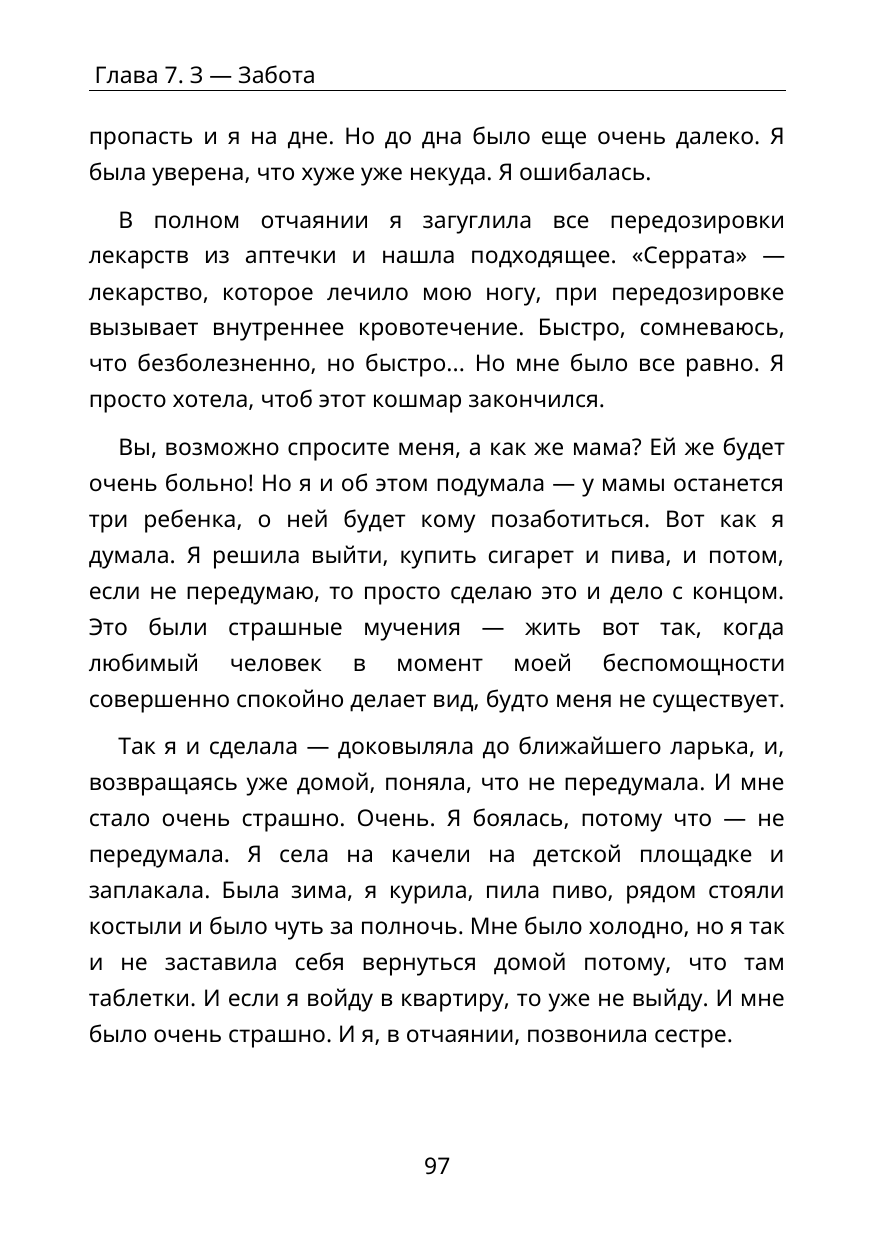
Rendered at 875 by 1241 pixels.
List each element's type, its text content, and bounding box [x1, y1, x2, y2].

text Вы, возможно спросите меня, а как же мама? Ей же будет очень больно! Но я и об этом подумала — у мамы останется три ребенка, о ней будет кому позаботиться. Вот как я думала. Я решила выйти, купить сигарет и пива, и потом, если не передумаю, то просто сделаю это и дело с концом. Это были страшные мучения — жить вот так, когда любимый человек в момент моей беспомощности совершенно спокойно делает вид, будто меня не существует. [88, 431, 786, 714]
text В полном отчаянии я загуглила все передозировки лекарств из аптечки и нашла подходящее. «Серрата» — лекарство, которое лечило мою ногу, при передозировке вызывает внутреннее кровотечение. Быстро, сомневаюсь, что безболезненно, но быстро... Но мне было все равно. Я просто хотела, чтоб этот кошмар закончился. [88, 203, 786, 414]
text пропасть и я на дне. Но до дна было еще очень далеко. Я была уверена, что хуже уже некуда. Я ошибалась. [88, 120, 786, 187]
text Так я и сделала — доковыляла до ближайшего ларька, и, возвращаясь уже домой, поняла, что не передумала. И мне стало очень страшно. Очень. Я боялась, потому что — не передумала. Я села на качели на детской площадке и заплакала. Была зима, я курила, пила пиво, рядом стояли костыли и было чуть за полночь. Мне было холодно, но я так и не заставила себя вернуться домой потому, что там таблетки. И если я войду в квартиру, то уже не выйду. И мне было очень страшно. И я, в отчаянии, позвонила сестре. [88, 730, 786, 1049]
